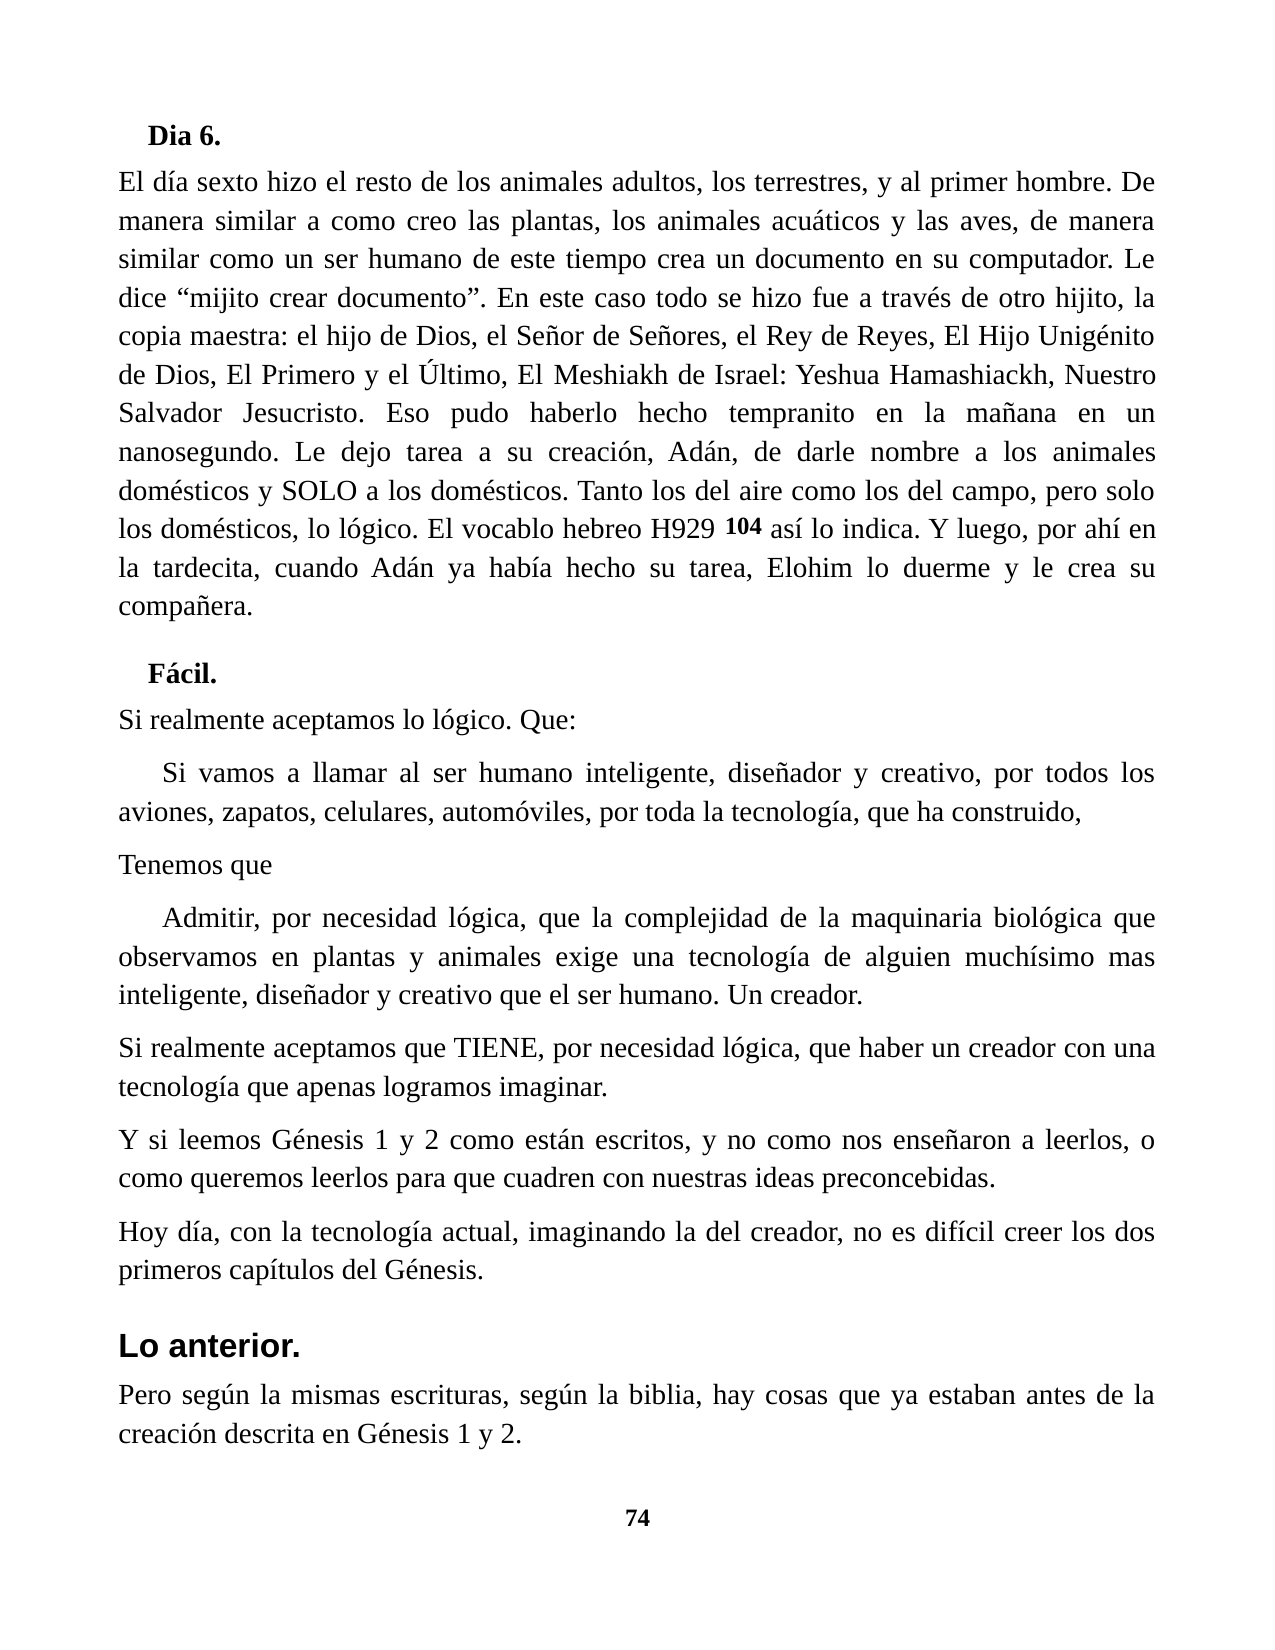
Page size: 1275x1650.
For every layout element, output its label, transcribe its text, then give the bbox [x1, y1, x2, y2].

text El día sexto hizo el resto de los animales adultos, los terrestres, y al primer hombre. De manera similar a como creo las plantas, los animales acuáticos y las aves, de manera similar como un ser humano de este tiempo crea un documento en su computador. Le dice “mijito crear documento”. En este caso todo se hizo fue a través de otro hijito, la copia maestra: el hijo de Dios, el Señor de Señores, el Rey de Reyes, El Hijo Unigénito de Dios, El Primero y el Último, El Meshiakh de Israel: Yeshua Hamashiackh, Nuestro Salvador Jesucristo. Eso pudo haberlo hecho tempranito en la mañana en un nanosegundo. Le dejo tarea a su creación, Adán, de darle nombre a los animales domésticos y SOLO a los domésticos. Tanto los del aire como los del campo, pero solo los domésticos, lo lógico. El vocablo hebreo H929 así lo indica. Y luego, por ahí en la tardecita, cuando Adán ya había hecho su tarea, Elohim lo duerme y le crea su compañera. [118, 164, 1157, 622]
text Si realmente aceptamos lo lógico. Que: [118, 702, 1157, 736]
text Tenemos que [118, 847, 1157, 881]
subtitle Fácil. [148, 656, 1157, 690]
text Pero según la mismas escrituras, según la biblia, hay cosas que ya estaban antes de la creación descrita en Génesis 1 y 2. [118, 1377, 1157, 1449]
text Admitir, por necesidad lógica, que la complejidad de la maquinaria biológica que observamos en plantas y animales exige una tecnología de alguien muchísimo mas inteligente, diseñador y creativo que el ser humano. Un creador. [118, 900, 1157, 1011]
text Si realmente aceptamos que TIENE, por necesidad lógica, que haber un creador con una tecnología que apenas logramos imaginar. [118, 1030, 1157, 1102]
text Si vamos a llamar al ser humano inteligente, diseñador y creativo, por todos los aviones, zapatos, celulares, automóviles, por toda la tecnología, que ha construido, [118, 755, 1157, 827]
subtitle Lo anterior. [118, 1326, 1157, 1365]
subtitle Dia 6. [148, 118, 1157, 152]
text Hoy día, con la tecnología actual, imaginando la del creador, no es difícil creer los dos primeros capítulos del Génesis. [118, 1214, 1157, 1286]
text Y si leemos Génesis 1 y 2 como están escritos, y no como nos enseñaron a leerlos, o como queremos leerlos para que cuadren con nuestras ideas preconcebidas. [118, 1122, 1157, 1194]
